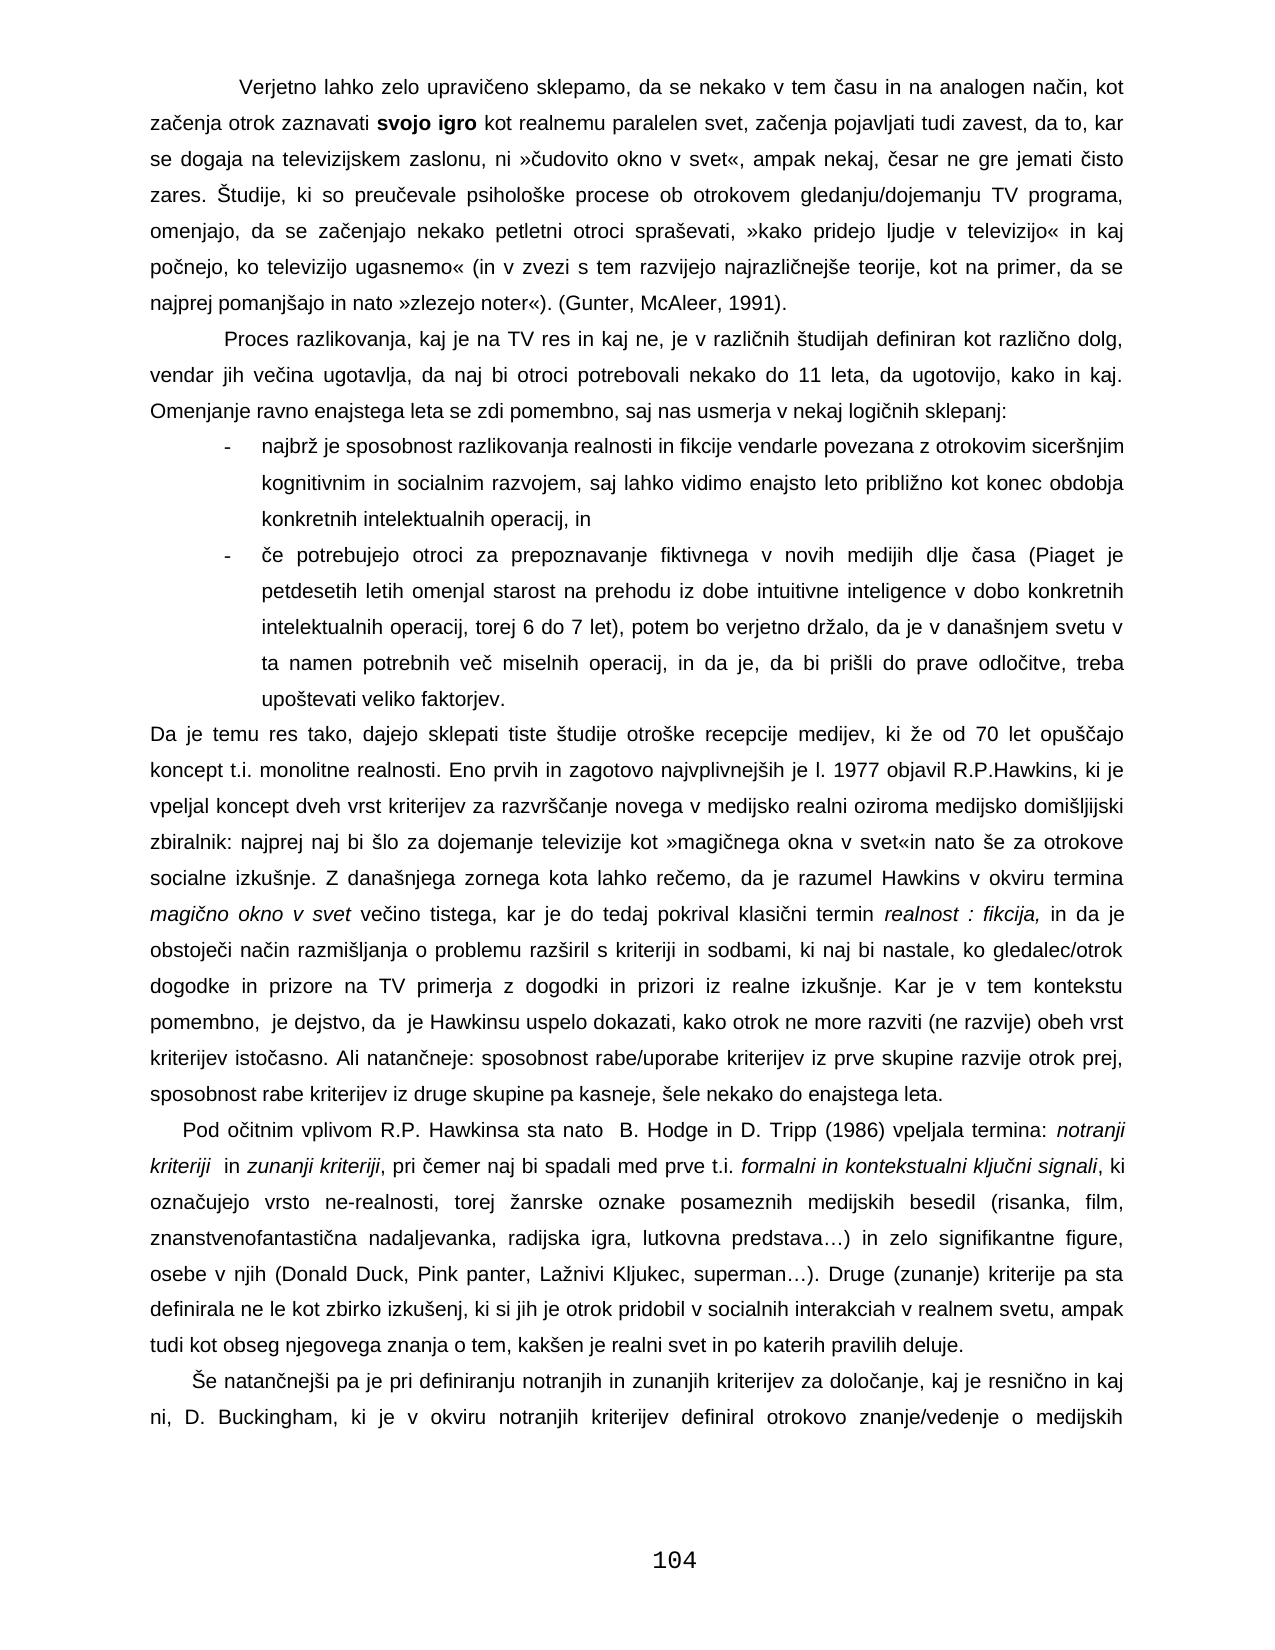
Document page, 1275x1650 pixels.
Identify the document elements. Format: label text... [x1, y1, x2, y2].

list če potrebujejo otroci za prepoznavanje fiktivnega v novih medijih dlje časa (Piaget je petdesetih letih omenjal starost na prehodu iz dobe intuitivne inteligence v dobo konkretnih intelektualnih operacij, torej 6 do 7 let), potem bo verjetno držalo, da je v današnjem svetu v ta namen potrebnih več miselnih operacij, in da je, da bi prišli do prave odločitve, treba upoštevati veliko faktorjev. [224, 542, 1125, 710]
text Proces razlikovanja, kaj je na TV res in kaj ne, je v različnih študijah definiran kot različno dolg, vendar jih večina ugotavlja, da naj bi otroci potrebovali nekako do 11 leta, da ugotovijo, kako in kaj. Omenjanje ravno enajstega leta se zdi pomembno, saj nas usmerja v nekaj logičnih sklepanj: [150, 327, 1125, 422]
text Še natančnejši pa je pri definiranju notranjih in zunanjih kriterijev za določanje, kaj je resnično in kaj ni, D. Buckingham, ki je v okviru notranjih kriterijev definiral otrokovo znanje/vedenje o medijskih [150, 1369, 1125, 1429]
text Verjetno lahko zelo upravičeno sklepamo, da se nekako v tem času in na analogen način, kot začenja otrok zaznavati svojo igro kot realnemu paralelen svet, začenja pojavljati tudi zavest, da to, kar se dogaja na televizijskem zaslonu, ni »čudovito okno v svet«, ampak nekaj, česar ne gre jemati čisto zares. Študije, ki so preučevale psihološke procese ob otrokovem gledanju/dojemanju TV programa, omenjajo, da se začenjajo nekako petletni otroci spraševati, »kako pridejo ljudje v televizijo« in kaj počnejo, ko televizijo ugasnemo« (in v zvezi s tem razvijejo najrazličnejše teorije, kot na primer, da se najprej pomanjšajo in nato »zlezejo noter«). (Gunter, McAleer, 1991). [150, 75, 1125, 314]
text Da je temu res tako, dajejo sklepati tiste študije otroške recepcije medijev, ki že od 70 let opuščajo koncept t.i. monolitne realnosti. Eno prvih in zagotovo najvplivnejših je l. 1977 objavil R.P.Hawkins, ki je vpeljal koncept dveh vrst kriterijev za razvrščanje novega v medijsko realni oziroma medijsko domišljijski zbiralnik: najprej naj bi šlo za dojemanje televizije kot »magičnega okna v svet«in nato še za otrokove socialne izkušnje. Z današnjega zornega kota lahko rečemo, da je razumel Hawkins v okviru termina magično okno v svet večino tistega, kar je do tedaj pokrival klasični termin realnost : fikcija, in da je obstoječi način razmišljanja o problemu razširil s kriteriji in sodbami, ki naj bi nastale, ko gledalec/otrok dogodke in prizore na TV primerja z dogodki in prizori iz realne izkušnje. Kar je v tem kontekstu pomembno, je dejstvo, da je Hawkinsu uspelo dokazati, kako otrok ne more razviti (ne razvije) obeh vrst kriterijev istočasno. Ali natančneje: sposobnost rabe/uporabe kriterijev iz prve skupine razvije otrok prej, sposobnost rabe kriterijev iz druge skupine pa kasneje, šele nekako do enajstega leta. [150, 722, 1125, 1106]
text Pod očitnim vplivom R.P. Hawkinsa sta nato B. Hodge in D. Tripp (1986) vpeljala termina: notranji kriteriji in zunanji kriteriji, pri čemer naj bi spadali med prve t.i. formalni in kontekstualni ključni signali, ki označujejo vrsto ne-realnosti, torej žanrske oznake posameznih medijskih besedil (risanka, film, znanstvenofantastična nadaljevanka, radijska igra, lutkovna predstava…) in zelo signifikantne figure, osebe v njih (Donald Duck, Pink panter, Lažnivi Kljukec, superman…). Druge (zunanje) kriterije pa sta definirala ne le kot zbirko izkušenj, ki si jih je otrok pridobil v socialnih interakciah v realnem svetu, ampak tudi kot obseg njegovega znanja o tem, kakšen je realni svet in po katerih pravilih deluje. [150, 1118, 1125, 1357]
list najbrž je sposobnost razlikovanja realnosti in fikcije vendarle povezana z otrokovim siceršnjim kognitivnim in socialnim razvojem, saj lahko vidimo enajsto leto približno kot konec obdobja konkretnih intelektualnih operacij, in [224, 434, 1125, 530]
